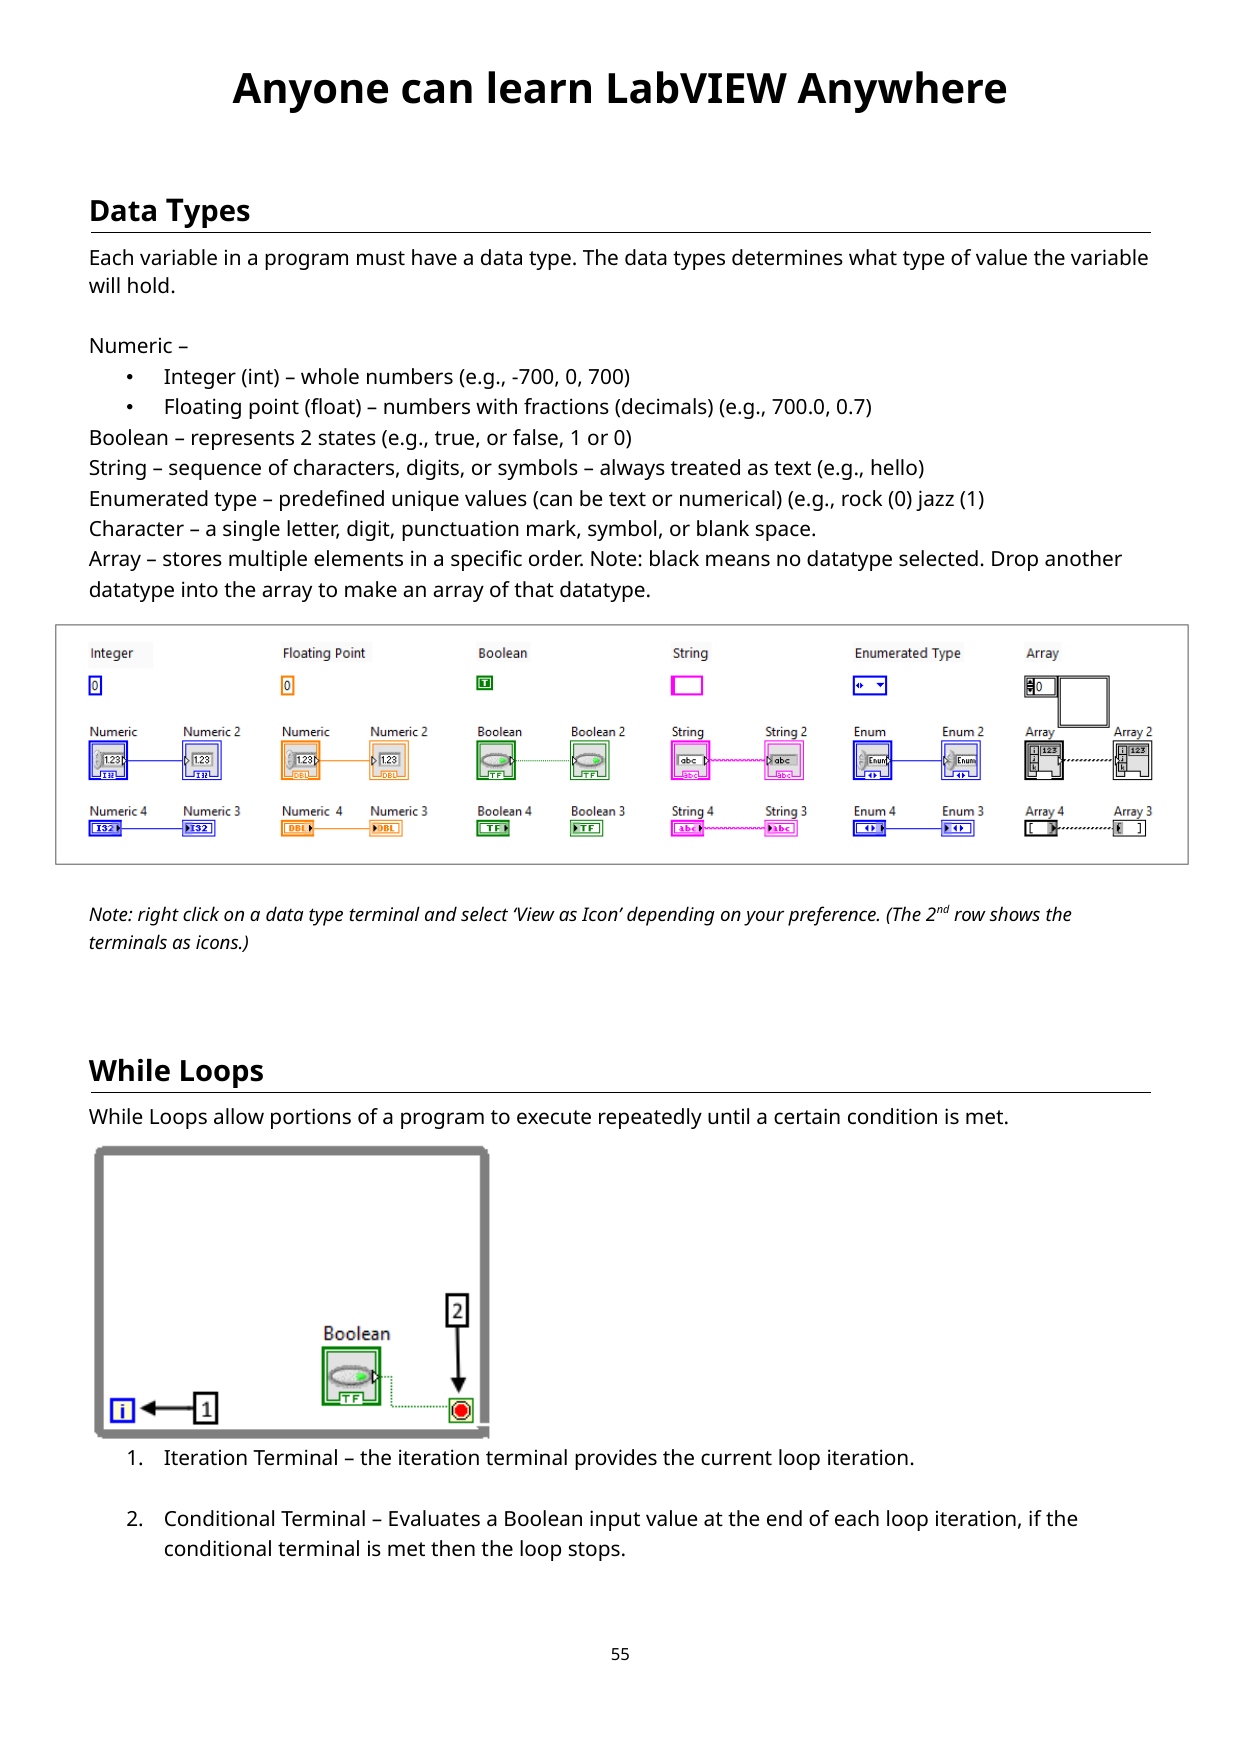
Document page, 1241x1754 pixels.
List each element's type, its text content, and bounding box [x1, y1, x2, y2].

list String – sequence of characters, digits, or symbols – always treated as text (e.g., hello) [88, 453, 1152, 482]
list Floating point (float) – numbers with fractions (decimals) (e.g., 700.0, 0.7) [126, 392, 1152, 421]
text While Loops allow portions of a program to execute repeatedly until a certain condition is met. [88, 1102, 1152, 1131]
subtitle While Loops [88, 1050, 1152, 1090]
list Numeric – [88, 332, 1152, 360]
list Integer (int) – whole numbers (e.g., -700, 0, 700) [126, 362, 1152, 391]
text Each variable in a program must have a data type. The data types determines what type of value the variable will hold. [88, 243, 1152, 300]
list Array – stores multiple elements in a specific order. Note: black means no datatype selected. Drop another datatype into the array to make an array of that datatype. [88, 544, 1152, 603]
list Note: right click on a data type terminal and select ‘View as Icon’ depending on your preference. (The 2nd row shows the terminals as icons.) [88, 902, 1152, 954]
list Iteration Terminal – the iteration terminal provides the current loop iteration. [126, 1131, 1152, 1472]
list Conditional Terminal – Evaluates a Boolean input value at the end of each loop iteration, if the conditional terminal is met then the loop stops. [126, 1504, 1152, 1563]
list Character – a single letter, digit, punctuation mark, symbol, or blank space. [88, 514, 1152, 543]
subtitle Data Types [88, 188, 1152, 230]
picture [91, 1142, 493, 1442]
list Enumerated type – predefined unique values (can be text or numerical) (e.g., rock (0) jazz (1) [88, 484, 1152, 512]
list Boolean – represents 2 states (e.g., true, or false, 1 or 0) [88, 423, 1152, 451]
picture [48, 617, 1197, 870]
